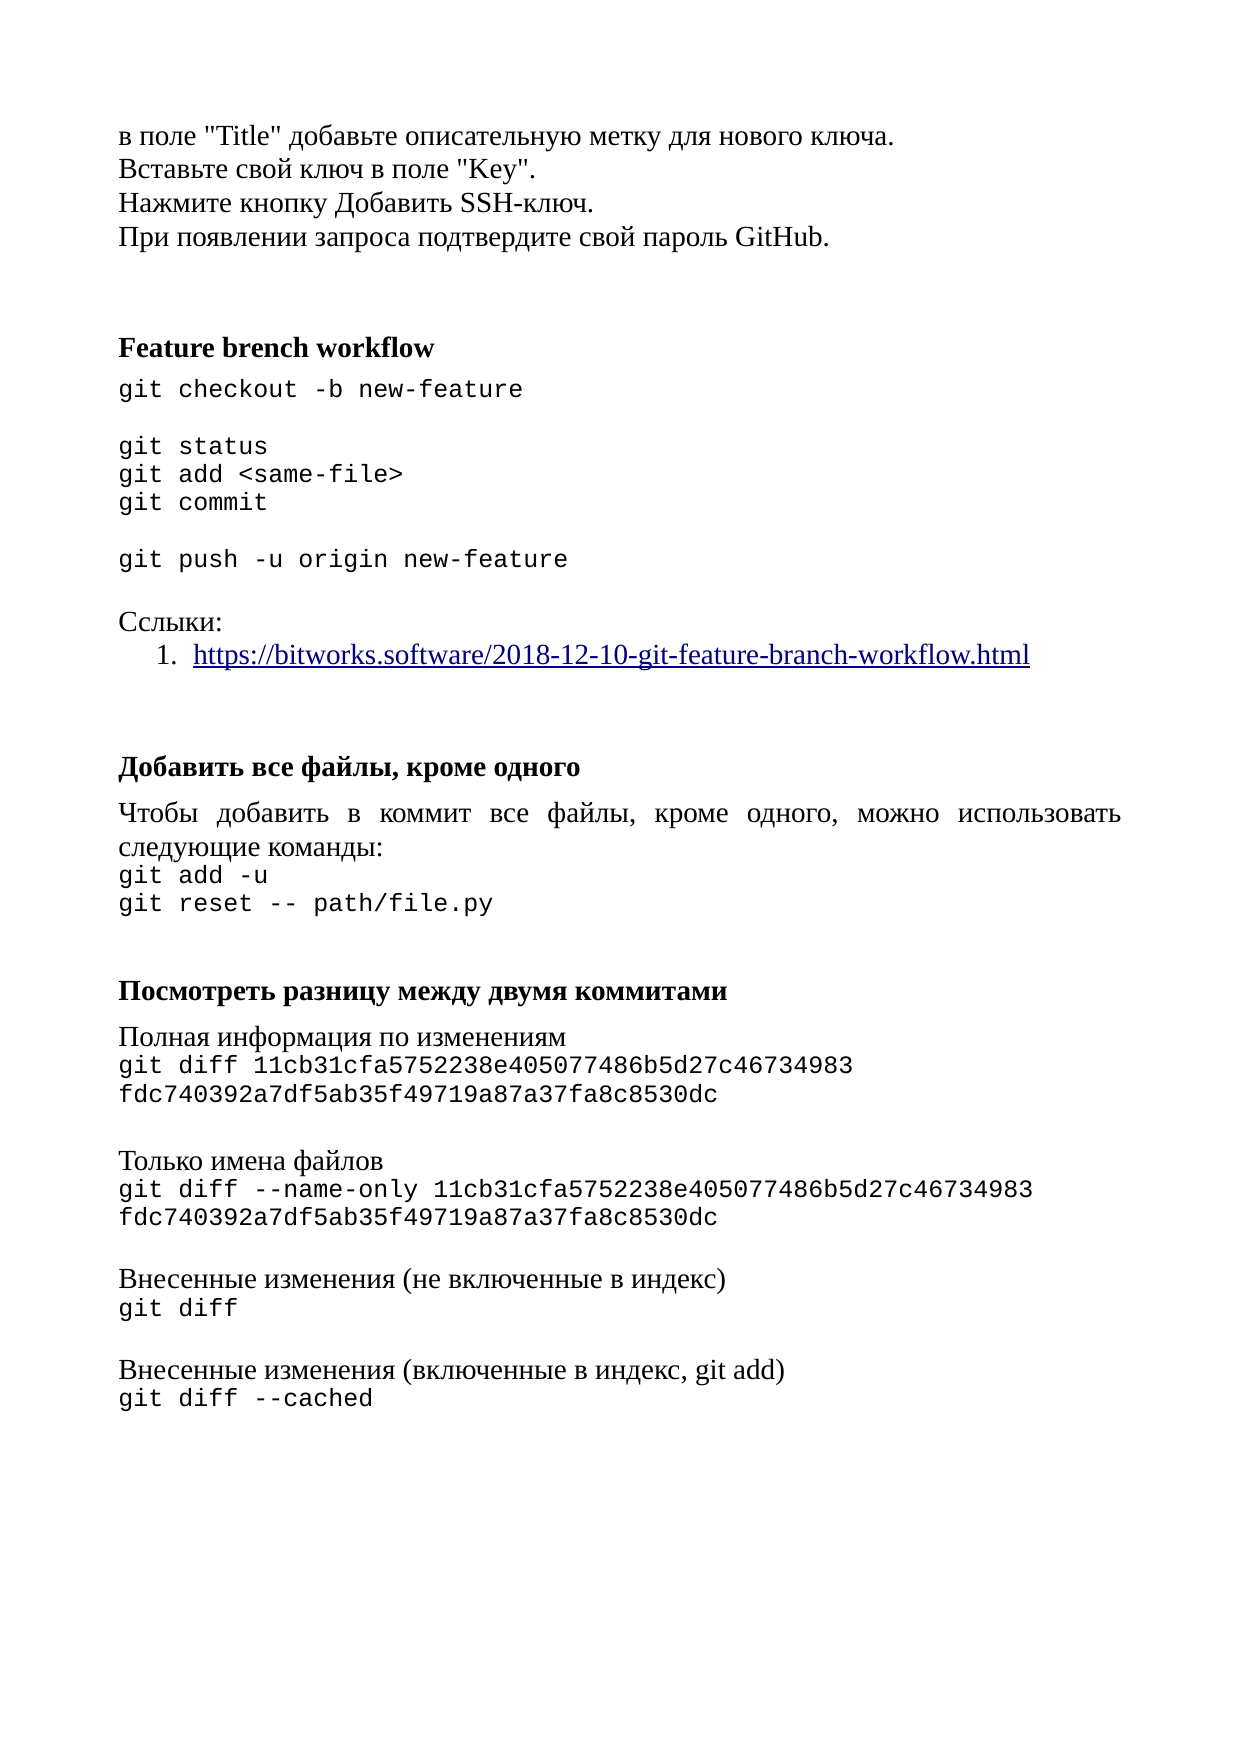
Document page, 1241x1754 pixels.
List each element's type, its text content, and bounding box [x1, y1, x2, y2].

text Сслыки: [118, 604, 1122, 637]
text git diff [118, 1295, 1122, 1323]
text При появлении запроса подтвердите свой пароль GitHub. [118, 219, 1122, 252]
text git diff --cached [118, 1385, 1122, 1414]
text Полная информация по изменениям [118, 1019, 1122, 1053]
text git diff 11cb31cfa5752238e405077486b5d27c46734983 fdc740392a7df5ab35f49719a87a37fa8c8530dc [118, 1053, 1122, 1109]
text git reset -- path/file.py [118, 891, 1122, 919]
subtitle Посмотреть разницу между двумя коммитами [118, 973, 1122, 1007]
text Вставьте свой ключ в поле "Key". [118, 152, 1122, 185]
text git status [118, 433, 1122, 462]
text git add -u [118, 862, 1122, 891]
text в поле "Title" добавьте описательную метку для нового ключа. [118, 118, 1122, 152]
subtitle Добавить все файлы, кроме одного [118, 749, 1122, 783]
text Внесенные изменения (включенные в индекс, git add) [118, 1352, 1122, 1385]
text Только имена файлов [118, 1143, 1122, 1177]
text git diff --name-only 11cb31cfa5752238e405077486b5d27c46734983 fdc740392a7df5ab35f49719a87a37fa8c8530dc [118, 1177, 1122, 1233]
list https://bitworks.software/2018-12-10-git-feature-branch-workflow.html [156, 637, 1122, 671]
text git checkout -b new-feature [118, 377, 1122, 405]
text git commit [118, 490, 1122, 518]
text Нажмите кнопку Добавить SSH-ключ. [118, 185, 1122, 219]
text Чтобы добавить в коммит все файлы, кроме одного, можно использовать следующие команды: [118, 795, 1122, 862]
text git push -u origin new-feature [118, 547, 1122, 575]
text Внесенные изменения (не включенные в индекс) [118, 1262, 1122, 1295]
text git add <same-file> [118, 462, 1122, 490]
subtitle Feature brench workflow [118, 331, 1122, 364]
